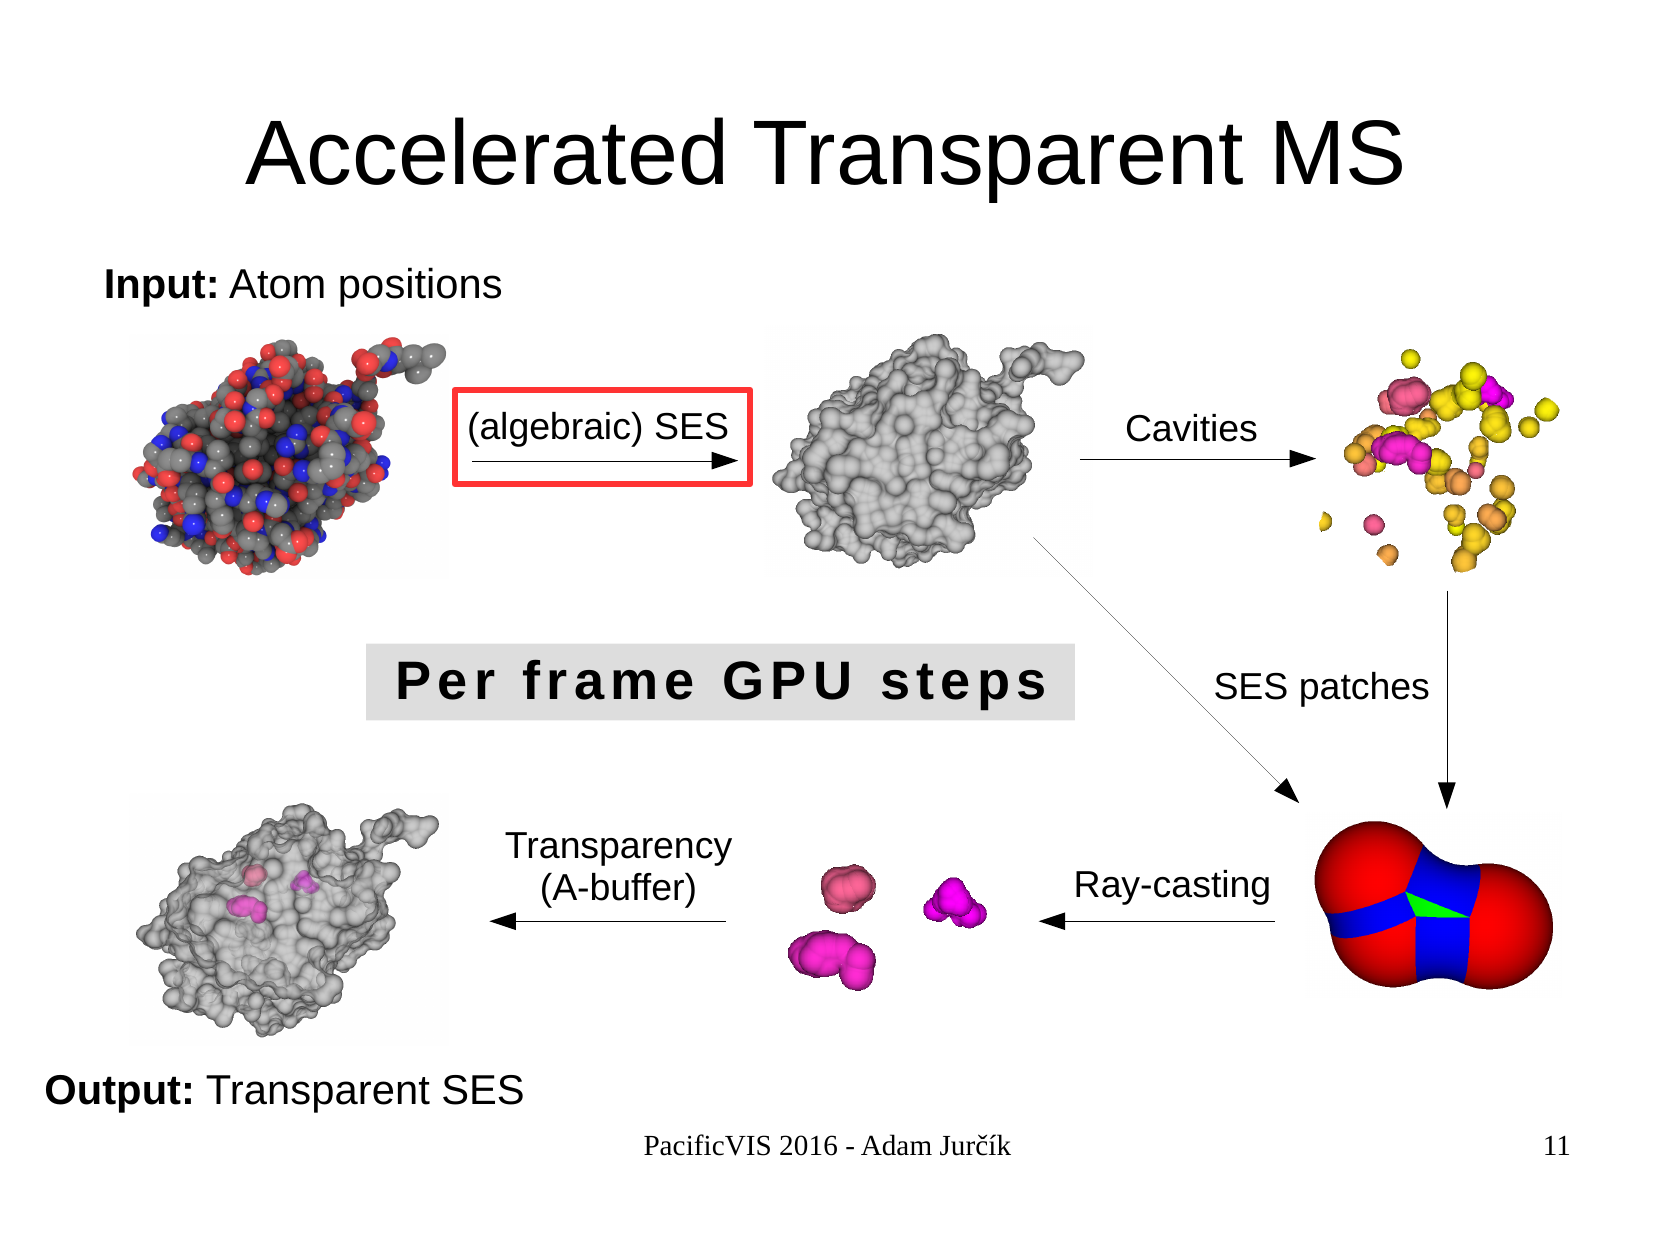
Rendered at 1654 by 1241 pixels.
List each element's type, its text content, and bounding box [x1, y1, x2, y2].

text_box (algebraic) SES [458, 397, 745, 455]
text_box [366, 643, 380, 721]
picture [129, 793, 449, 1046]
title Accelerated Transparent MS [82, 49, 1571, 257]
text_box [1063, 643, 1075, 721]
text_box Ray-casting [1059, 856, 1286, 914]
picture [1305, 812, 1562, 999]
picture [129, 334, 449, 579]
picture [764, 325, 1093, 577]
text_box Output: Transparent SES [29, 1059, 540, 1122]
picture [1311, 342, 1567, 580]
text_box Cavities [1110, 399, 1302, 457]
text_box Input: Atom positions [89, 253, 518, 317]
text_box SES patches [1198, 657, 1445, 715]
text_box Per frame GPU steps [380, 643, 1063, 721]
text_box Transparency (A-buffer) [490, 816, 756, 916]
picture [776, 850, 998, 1004]
